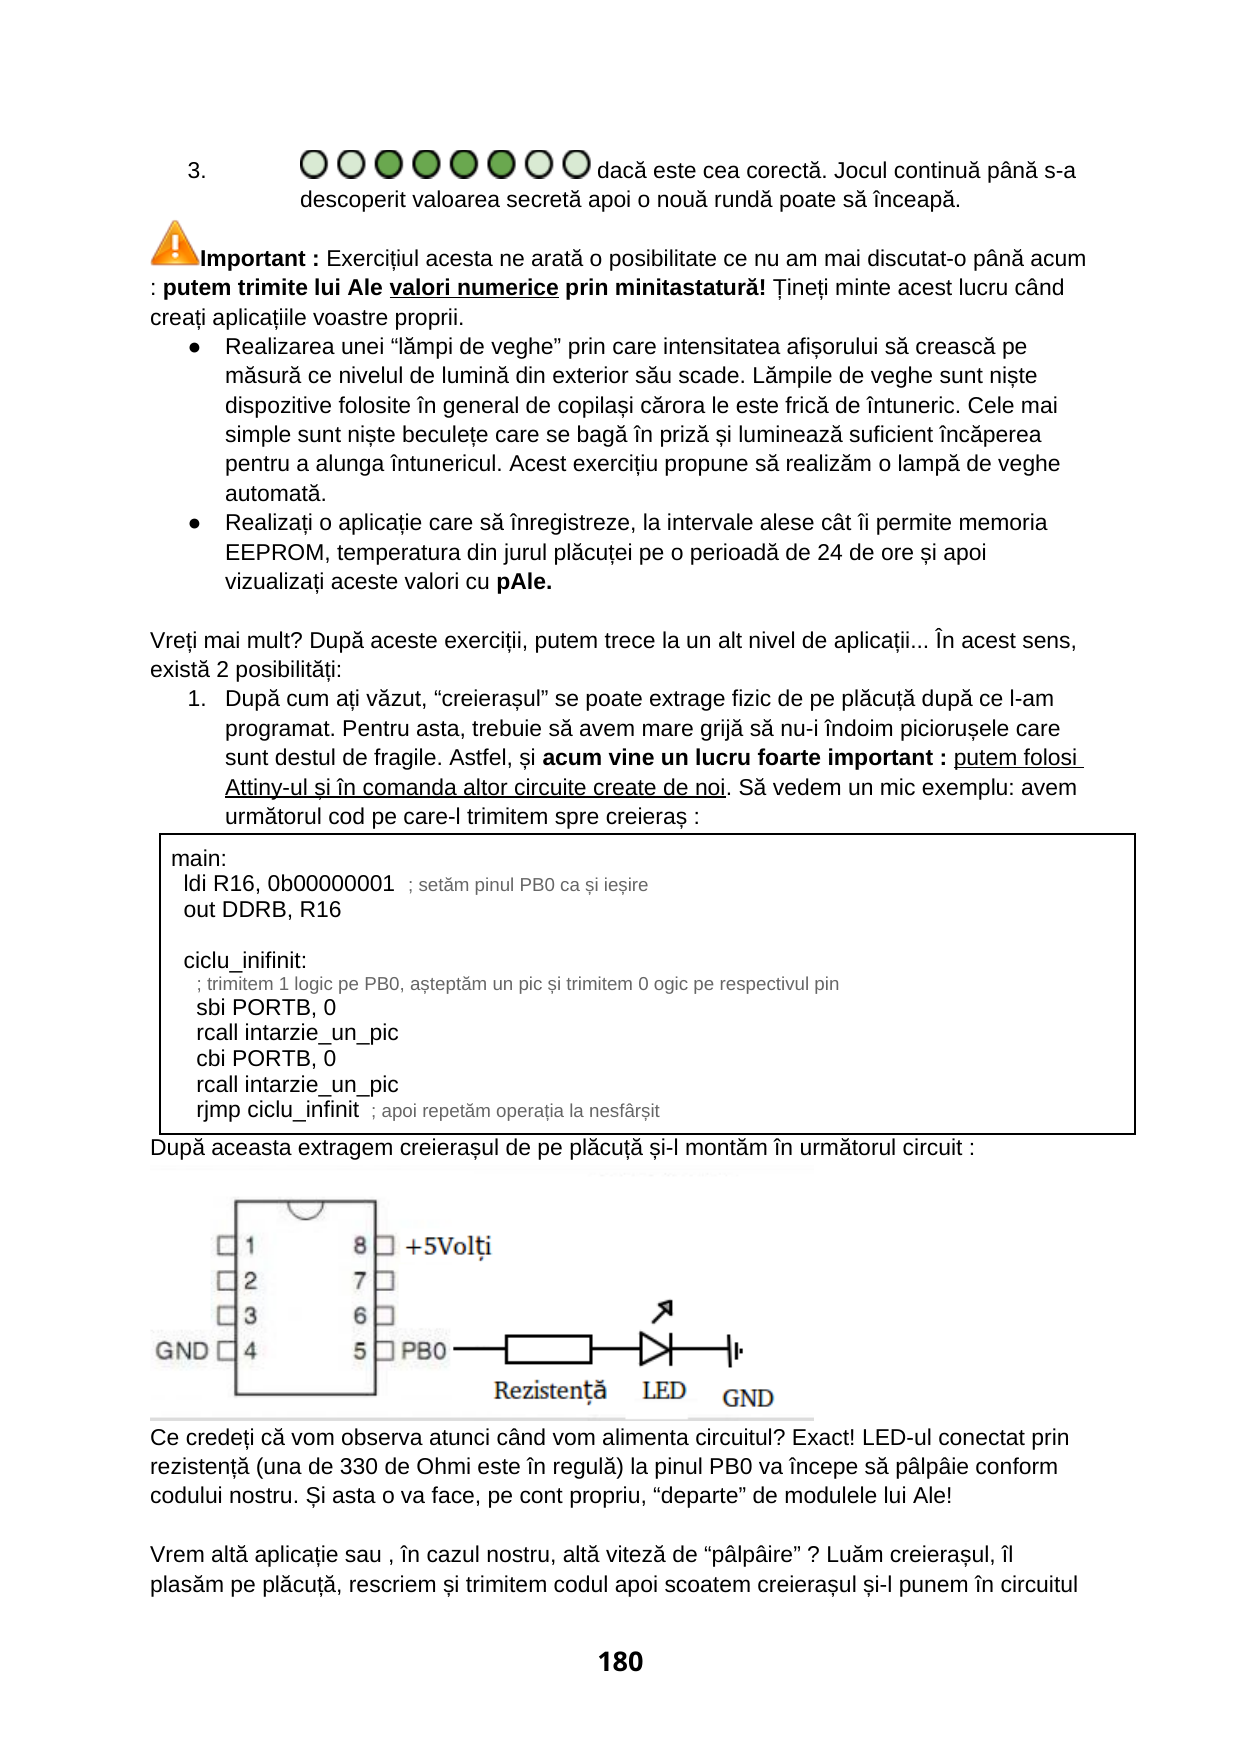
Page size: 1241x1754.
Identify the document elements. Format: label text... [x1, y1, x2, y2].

picture [150, 216, 200, 267]
text Vreți mai mult? După aceste exerciții, putem trece la un alt nivel de aplicații... În acest sens, există 2 posibilități: [150, 627, 1091, 682]
picture [150, 1164, 814, 1421]
picture [300, 150, 591, 179]
list După cum ați văzut, “creierașul” se poate extrage fizic de pe plăcuță după ce l-am programat. Pentru asta, trebuie să avem mare grijă să nu-i îndoim piciorușele care sunt destul de fragile. Astfel, și acum vine un lucru foarte important : putem folosi Attiny-ul și în comanda altor circuite create de noi. Să vedem un mic exemplu: avem următorul cod pe care-l trimitem spre creieraș : [187, 686, 1091, 829]
table_header main: ldi R16, 0b00000001 ; setăm pinul PB0 ca și ieșire out DDRB, R16 ciclu_inifinit: ; trimitem 1 logic pe PB0, așteptăm un pic și trimitem 0 ogic pe respectivul pin sbi PORTB, 0 rcall intarzie_un_pic cbi PORTB, 0 rcall intarzie_un_pic rjmp ciclu_infinit ; apoi repetăm operația la nesfârșit [161, 835, 1134, 1133]
list dacă este cea corectă. Jocul continuă până s-a descoperit valoarea secretă apoi o nouă rundă poate să înceapă. [187, 150, 1091, 212]
text Important : Exercițiul acesta ne arată o posibilitate ce nu am mai discutat-o până acum : putem trimite lui Ale valori numerice prin minitastatură! Țineți minte acest lucru când creați aplicațiile voastre proprii. [150, 242, 1091, 330]
text Vrem altă aplicație sau , în cazul nostru, altă viteză de “pâlpâire” ? Luăm creierașul, îl plasăm pe plăcuță, rescriem și trimitem codul apoi scoatem creierașul și-l punem în circuitul [150, 1542, 1091, 1597]
text După aceasta extragem creierașul de pe plăcuță și-l montăm în următorul circuit : [150, 1135, 1091, 1161]
list Realizați o aplicație care să înregistreze, la intervale alese cât îi permite memoria EEPROM, temperatura din jurul plăcuței pe o perioadă de 24 de ore și apoi vizualizați aceste valori cu pAle. [187, 510, 1091, 594]
list Realizarea unei “lămpi de veghe” prin care intensitatea afișorului să crească pe măsură ce nivelul de lumină din exterior său scade. Lămpile de veghe sunt niște dispozitive folosite în general de copilași cărora le este frică de întuneric. Cele mai simple sunt niște beculețe care se bagă în priză și luminează suficient încăperea pentru a alunga întunericul. Acest exercițiu propune să realizăm o lampă de veghe automată. [187, 333, 1091, 506]
text Ce credeți că vom observa atunci când vom alimenta circuitul? Exact! LED-ul conectat prin rezistență (una de 330 de Ohmi este în regulă) la pinul PB0 va începe să pâlpâie conform codului nostru. Și asta o va face, pe cont propriu, “departe” de modulele lui Ale! [150, 1424, 1091, 1509]
